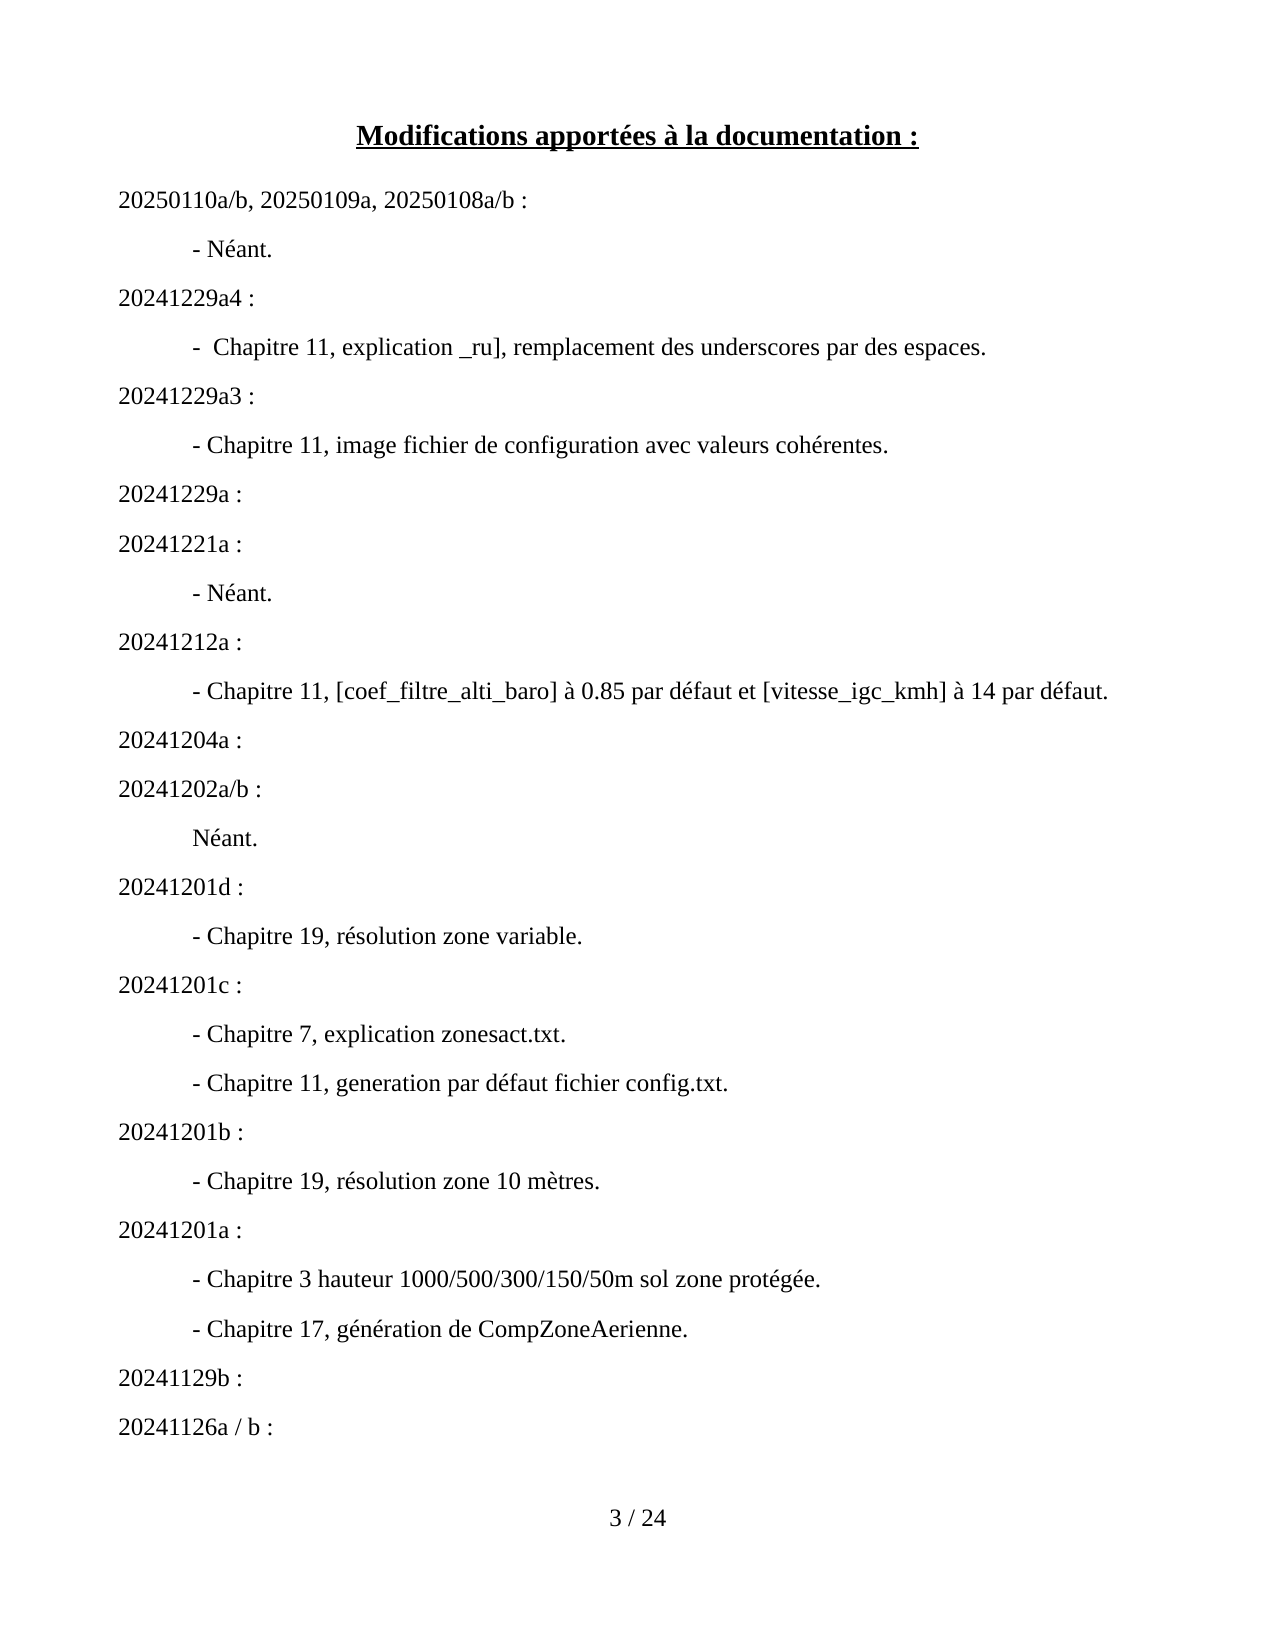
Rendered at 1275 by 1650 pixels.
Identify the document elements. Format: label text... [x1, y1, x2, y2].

text - Chapitre 19, résolution zone 10 mètres. [118, 1166, 1157, 1195]
text 20241129b : [118, 1363, 1157, 1391]
text 20241201c : [118, 970, 1157, 999]
text - Chapitre 11, generation par défaut fichier config.txt. [118, 1068, 1157, 1097]
text 20241229a3 : [118, 381, 1157, 410]
text 20241201d : [118, 872, 1157, 901]
text - Néant. [118, 578, 1157, 606]
text - Chapitre 11, image fichier de configuration avec valeurs cohérentes. [118, 431, 1157, 459]
text 20250110a/b, 20250109a, 20250108a/b : [118, 185, 1157, 214]
text 20241229a : [118, 479, 1157, 508]
text - Chapitre 11, [coef_filtre_alti_baro] à 0.85 par défaut et [vitesse_igc_kmh] à 14 par défaut. [118, 676, 1157, 704]
text - Néant. [118, 234, 1157, 263]
text - Chapitre 17, génération de CompZoneAerienne. [118, 1314, 1157, 1342]
text 20241202a/b : [118, 774, 1157, 803]
text Modifications apportées à la documentation : [118, 118, 1157, 152]
text - Chapitre 7, explication zonesact.txt. [118, 1019, 1157, 1048]
text - Chapitre 3 hauteur 1000/500/300/150/50m sol zone protégée. [118, 1264, 1157, 1293]
text - Chapitre 19, résolution zone variable. [118, 921, 1157, 950]
text 20241229a4 : [118, 283, 1157, 312]
text 20241221a : [118, 529, 1157, 557]
text 20241204a : [118, 725, 1157, 754]
text - Chapitre 11, explication _ru], remplacement des underscores par des espaces. [118, 332, 1157, 361]
text 20241201a : [118, 1216, 1157, 1244]
text Néant. [118, 823, 1157, 852]
text 20241126a / b : [118, 1412, 1157, 1441]
text 20241201b : [118, 1117, 1157, 1146]
text 20241212a : [118, 627, 1157, 656]
